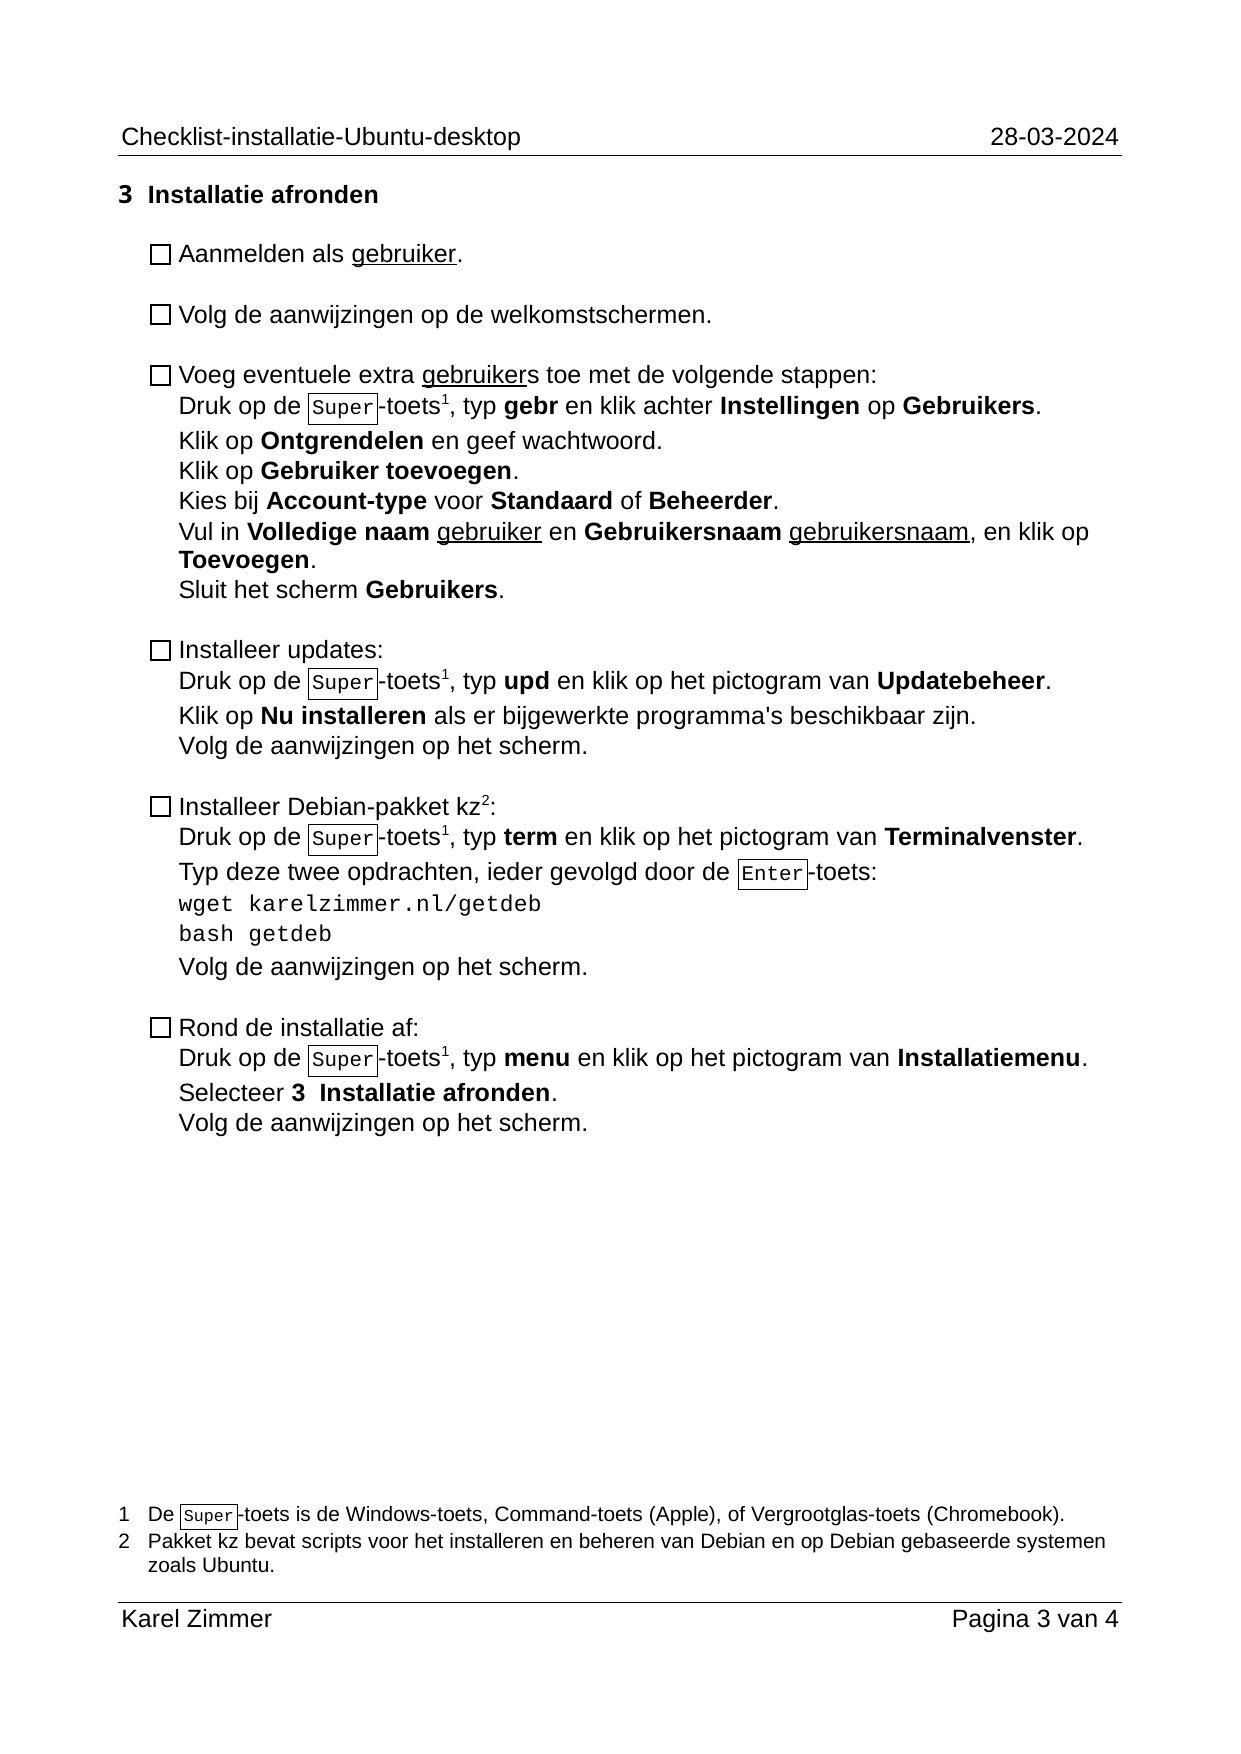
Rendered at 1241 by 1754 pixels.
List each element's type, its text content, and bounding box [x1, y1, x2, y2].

table_header [142, 239, 177, 269]
table_cell Voeg eventuele extra gebruikers toe met de volgende stappen: [177, 360, 1122, 391]
table_cell Druk op de Super-toets1, typ menu en klik op het pictogram van Installatiemenu. [177, 1043, 1122, 1078]
table_cell [177, 605, 1122, 635]
table_cell [177, 982, 1122, 1012]
table_cell [118, 982, 142, 1012]
table_cell Installeer Debian-pakket kz: [177, 791, 1122, 822]
table_cell [142, 1078, 177, 1108]
table_cell [142, 1013, 177, 1043]
table_cell [142, 456, 177, 486]
table_cell [142, 700, 177, 731]
table_cell [142, 330, 177, 360]
table_cell [118, 761, 142, 791]
table_cell [142, 575, 177, 605]
table_cell Klik op Nu installeren als er bijgewerkte programma's beschikbaar zijn. [177, 700, 1122, 731]
table_cell [118, 456, 142, 486]
table_cell [118, 391, 142, 425]
table_cell [177, 330, 1122, 360]
table_cell [142, 635, 177, 666]
table_cell [118, 605, 142, 635]
table_cell [142, 1043, 177, 1078]
table_cell Rond de installatie af: [177, 1013, 1122, 1043]
table_cell [142, 891, 177, 922]
table_cell [142, 391, 177, 425]
table_cell [142, 360, 177, 391]
table_cell [142, 731, 177, 761]
table_cell [118, 635, 142, 666]
table_cell [118, 269, 142, 300]
table_cell Volg de aanwijzingen op het scherm. [177, 1108, 1122, 1138]
table_cell [118, 791, 142, 822]
table_cell [142, 982, 177, 1012]
table_cell [118, 856, 142, 891]
table_cell Volg de aanwijzingen op de welkomstschermen. [177, 300, 1122, 330]
table_cell bash getdeb [177, 922, 1122, 952]
table_cell [118, 1013, 142, 1043]
table_cell Klik op Gebruiker toevoegen. [177, 456, 1122, 486]
table_cell [118, 486, 142, 516]
table_cell [142, 761, 177, 791]
table_cell Installeer updates: [177, 635, 1122, 666]
table_cell wget karelzimmer.nl/getdeb [177, 891, 1122, 922]
table_cell [142, 952, 177, 982]
table_cell [142, 822, 177, 856]
table_cell [142, 605, 177, 635]
table_cell [118, 1043, 142, 1078]
table_cell [142, 425, 177, 456]
table_cell Druk op de Super-toets, typ gebr en klik achter Instellingen op Gebruikers. [177, 391, 1122, 425]
table_cell [118, 360, 142, 391]
table_cell [142, 922, 177, 952]
table_cell [118, 952, 142, 982]
table_cell [118, 425, 142, 456]
table_cell [142, 791, 177, 822]
table_cell [118, 1078, 142, 1108]
table_cell [142, 269, 177, 300]
table_cell [118, 700, 142, 731]
table_cell [142, 666, 177, 700]
table_cell [118, 516, 142, 575]
table_cell [118, 731, 142, 761]
table_cell [118, 1108, 142, 1138]
table_cell [118, 666, 142, 700]
table_cell [118, 922, 142, 952]
table_cell [118, 330, 142, 360]
list Installatie afronden [118, 177, 1122, 211]
table_cell [142, 486, 177, 516]
table_cell Typ deze twee opdrachten, ieder gevolgd door de Enter-toets: [177, 856, 1122, 891]
table_cell [142, 856, 177, 891]
table_cell [177, 761, 1122, 791]
table_cell Kies bij Account-type voor Standaard of Beheerder. [177, 486, 1122, 516]
table_cell Vul in Volledige naam gebruiker en Gebruikersnaam gebruikersnaam, en klik op Toevoegen. [177, 516, 1122, 575]
table_cell Volg de aanwijzingen op het scherm. [177, 731, 1122, 761]
table_cell [142, 1108, 177, 1138]
table_cell [118, 891, 142, 922]
table_cell [142, 300, 177, 330]
table_cell [118, 575, 142, 605]
table_cell Selecteer 3 Installatie afronden. [177, 1078, 1122, 1108]
table_cell [118, 300, 142, 330]
table_cell Sluit het scherm Gebruikers. [177, 575, 1122, 605]
table_header [118, 239, 142, 269]
table_cell Druk op de Super-toets1, typ term en klik op het pictogram van Terminalvenster. [177, 822, 1122, 856]
table_cell Klik op Ontgrendelen en geef wachtwoord. [177, 425, 1122, 456]
table_cell [177, 269, 1122, 300]
table_header Aanmelden als gebruiker. [177, 239, 1122, 269]
table_cell [118, 822, 142, 856]
table_cell Druk op de Super-toets1, typ upd en klik op het pictogram van Updatebeheer. [177, 666, 1122, 700]
table_cell Volg de aanwijzingen op het scherm. [177, 952, 1122, 982]
table_cell [142, 516, 177, 575]
